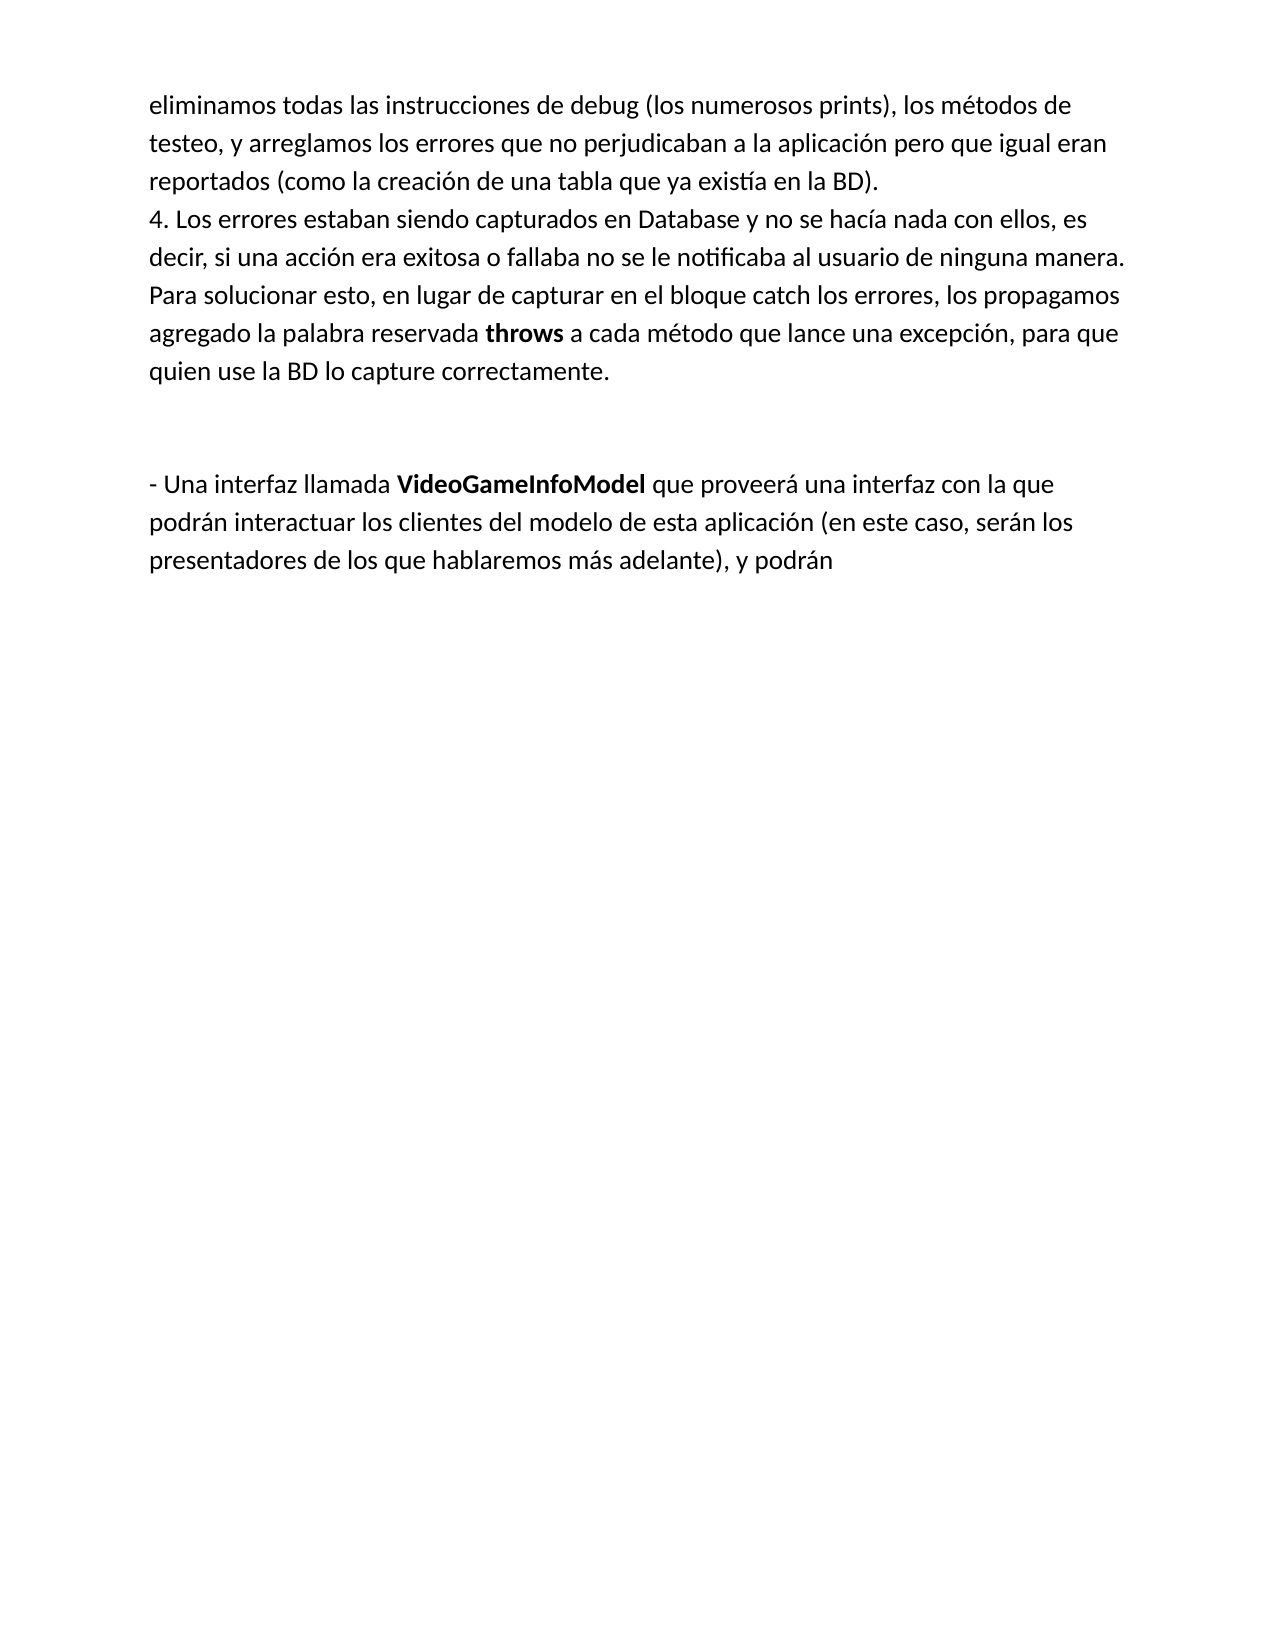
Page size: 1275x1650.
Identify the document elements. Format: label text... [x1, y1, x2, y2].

text eliminamos todas las instrucciones de debug (los numerosos prints), los métodos de testeo, y arreglamos los errores que no perjudicaban a la aplicación pero que igual eran reportados (como la creación de una tabla que ya existía en la BD). [149, 88, 1127, 197]
text - Una interfaz llamada VideoGameInfoModel que proveerá una interfaz con la que podrán interactuar los clientes del modelo de esta aplicación (en este caso, serán los presentadores de los que hablaremos más adelante), y podrán [149, 468, 1127, 577]
text 4. Los errores estaban siendo capturados en Database y no se hacía nada con ellos, es decir, si una acción era exitosa o fallaba no se le notificaba al usuario de ninguna manera. Para solucionar esto, en lugar de capturar en el bloque catch los errores, los propagamos agregado la palabra reservada throws a cada método que lance una excepción, para que quien use la BD lo capture correctamente. [149, 202, 1127, 387]
